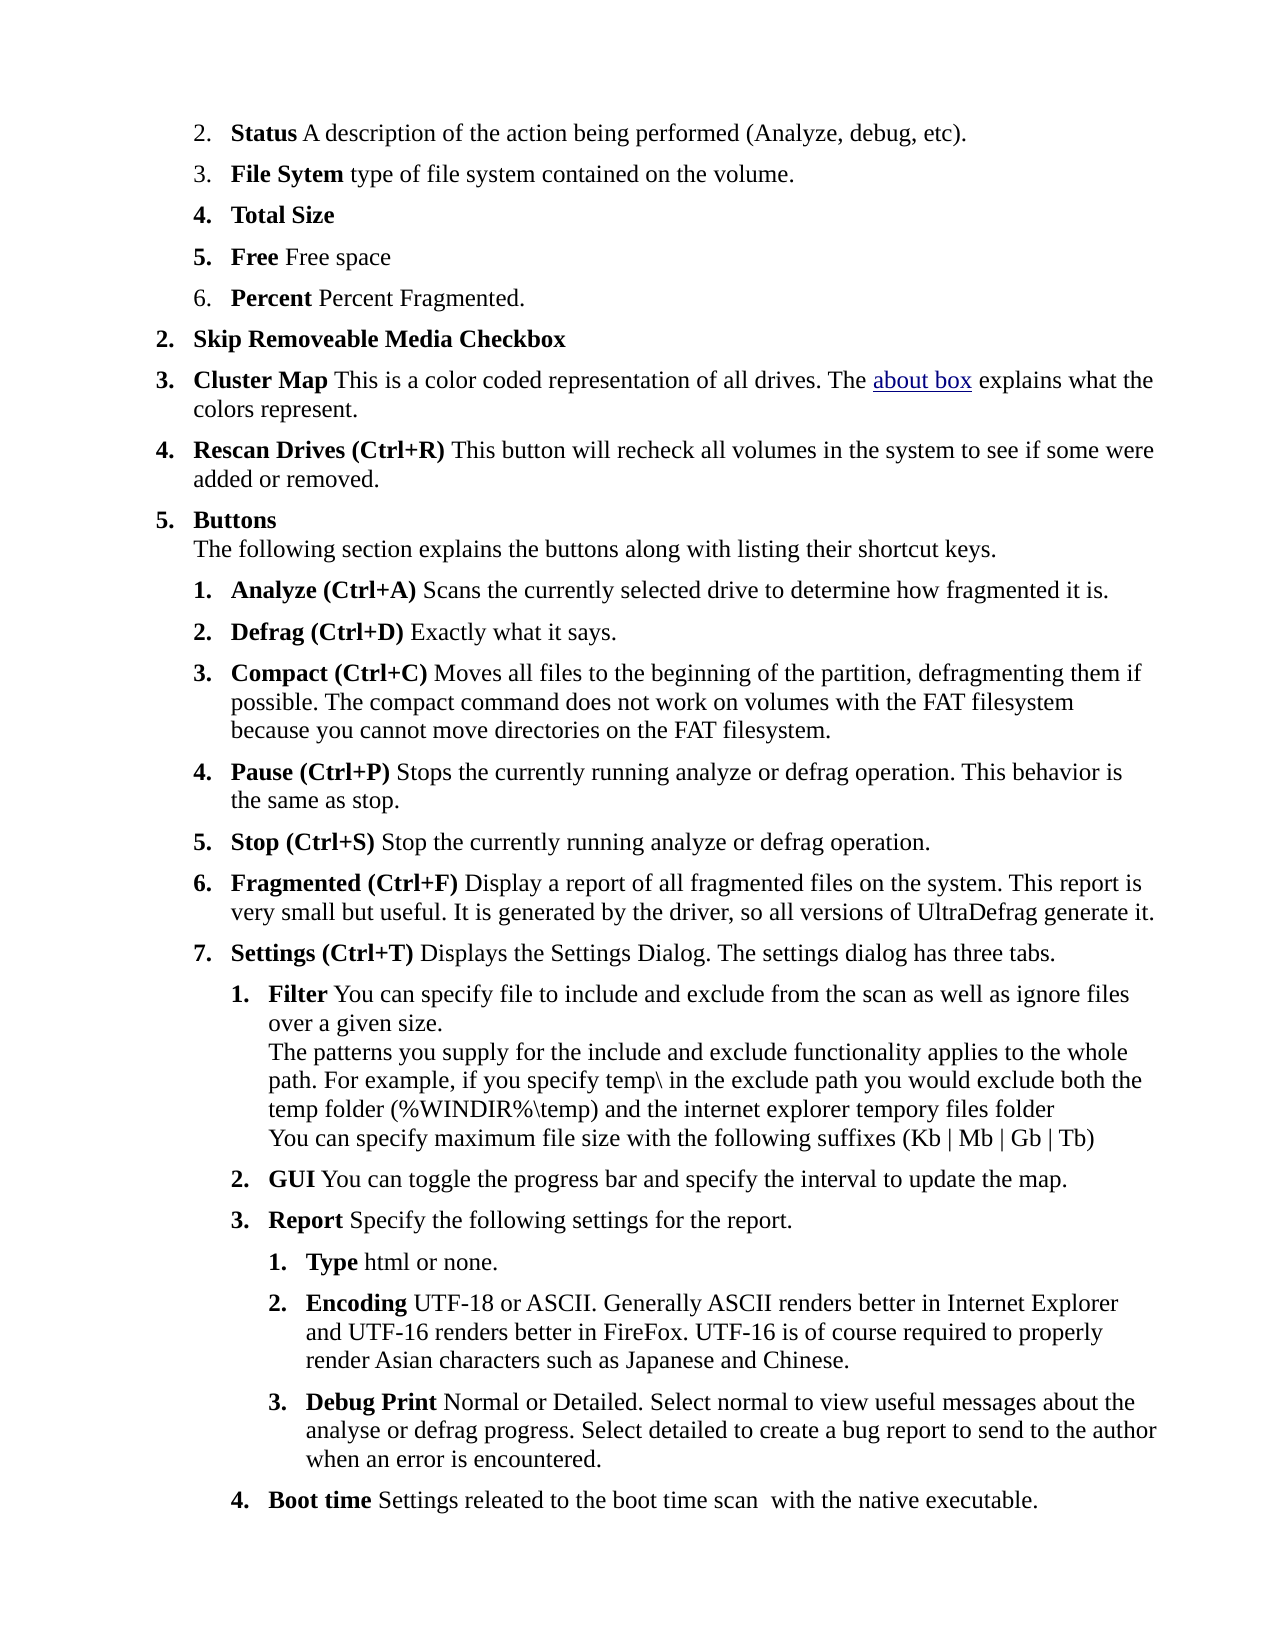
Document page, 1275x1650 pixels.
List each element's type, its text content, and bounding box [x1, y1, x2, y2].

list Analyze (Ctrl+A) Scans the currently selected drive to determine how fragmented it is. [193, 576, 1157, 604]
list Rescan Drives (Ctrl+R) This button will recheck all volumes in the system to see if some were added or removed. [156, 436, 1157, 493]
list Skip Removeable Media Checkbox [156, 324, 1157, 353]
list Buttons The following section explains the buttons along with listing their shortcut keys. [156, 506, 1157, 563]
list Debug Print Normal or Detailed. Select normal to view useful messages about the analyse or defrag progress. Select detailed to create a bug report to send to the author when an error is encountered. [268, 1387, 1157, 1473]
list Fragmented (Ctrl+F) Display a report of all fragmented files on the system. This report is very small but useful. It is generated by the driver, so all versions of UltraDefrag generate it. [193, 868, 1157, 926]
list Filter You can specify file to include and exclude from the scan as well as ignore files over a given size. The patterns you supply for the include and exclude functionality applies to the whole path. For example, if you specify temp\ in the exclude path you would exclude both the temp folder (%WINDIR%\temp) and the internet explorer tempory files folder You can specify maximum file size with the following suffixes (Kb | Mb | Gb | Tb) [231, 979, 1157, 1152]
list Status A description of the action being performed (Analyze, debug, etc). [193, 118, 1157, 147]
list Type html or none. [268, 1247, 1157, 1276]
list Pause (Ctrl+P) Stops the currently running analyze or defrag operation. This behavior is the same as stop. [193, 757, 1157, 814]
list Total Size [193, 201, 1157, 229]
list Encoding UTF-18 or ASCII. Generally ASCII renders better in Internet Explorer and UTF-16 renders better in FireFox. UTF-16 is of course required to properly render Asian characters such as Japanese and Chinese. [268, 1288, 1157, 1374]
list Compact (Ctrl+C) Moves all files to the beginning of the partition, defragmenting them if possible. The compact command does not work on volumes with the FAT filesystem because you cannot move directories on the FAT filesystem. [193, 658, 1157, 744]
list Free Free space [193, 242, 1157, 271]
list File Sytem type of file system contained on the volume. [193, 159, 1157, 188]
list Report Specify the following settings for the report. [231, 1206, 1157, 1234]
list Defrag (Ctrl+D) Exactly what it says. [193, 617, 1157, 646]
list Cluster Map This is a color coded representation of all drives. The about box explains what the colors represent. [156, 366, 1157, 423]
list Settings (Ctrl+T) Displays the Settings Dialog. The settings dialog has three tabs. [193, 938, 1157, 967]
list Boot time Settings releated to the boot time scan with the native executable. [231, 1486, 1157, 1514]
list Stop (Ctrl+S) Stop the currently running analyze or defrag operation. [193, 827, 1157, 856]
list Percent Percent Fragmented. [193, 283, 1157, 312]
list GUI You can toggle the progress bar and specify the interval to update the map. [231, 1164, 1157, 1193]
